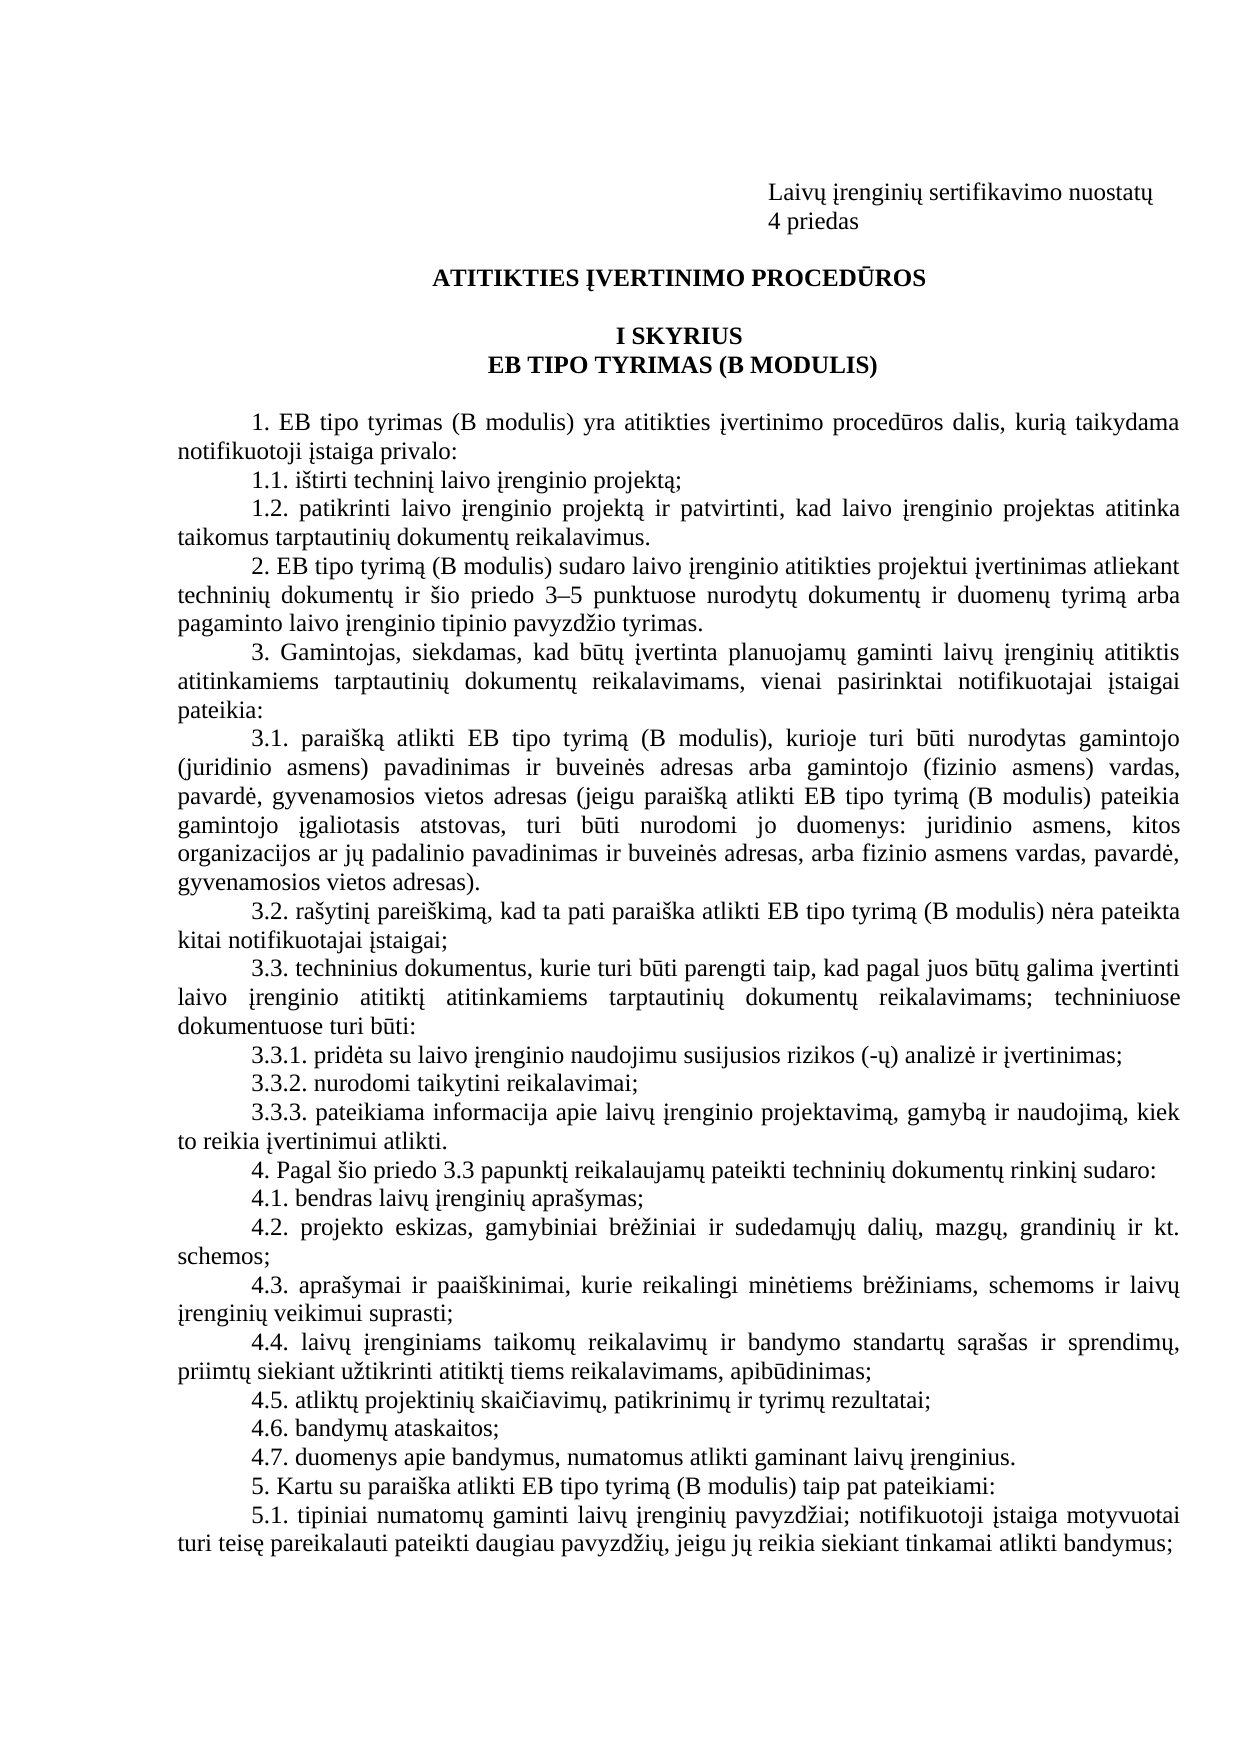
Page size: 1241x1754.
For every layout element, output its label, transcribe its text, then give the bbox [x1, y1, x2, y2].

text 3.1. paraišką atlikti EB tipo tyrimą (B modulis), kurioje turi būti nurodytas gamintojo (juridinio asmens) pavadinimas ir buveinės adresas arba gamintojo (fizinio asmens) vardas, pavardė, gyvenamosios vietos adresas (jeigu paraišką atlikti EB tipo tyrimą (B modulis) pateikia gamintojo įgaliotasis atstovas, turi būti nurodomi jo duomenys: juridinio asmens, kitos organizacijos ar jų padalinio pavadinimas ir buveinės adresas, arba fizinio asmens vardas, pavardė, gyvenamosios vietos adresas). [177, 723, 1181, 896]
text 4.5. atliktų projektinių skaičiavimų, patikrinimų ir tyrimų rezultatai; [177, 1385, 1181, 1413]
text ATITIKTIES ĮVERTINIMO PROCEDŪROS [177, 263, 1181, 292]
text I SKYRIUS [177, 321, 1181, 350]
text 1. EB tipo tyrimas (B modulis) yra atitikties įvertinimo procedūros dalis, kurią taikydama notifikuotoji įstaiga privalo: [177, 407, 1181, 465]
text 5.1. tipiniai numatomų gaminti laivų įrenginių pavyzdžiai; notifikuotoji įstaiga motyvuotai turi teisę pareikalauti pateikti daugiau pavyzdžių, jeigu jų reikia siekiant tinkamai atlikti bandymus; [177, 1500, 1181, 1557]
text 4.1. bendras laivų įrenginių aprašymas; [177, 1183, 1181, 1212]
text 4.3. aprašymai ir paaiškinimai, kurie reikalingi minėtiems brėžiniams, schemoms ir laivų įrenginių veikimui suprasti; [177, 1270, 1181, 1327]
text 3.3.2. nurodomi taikytini reikalavimai; [177, 1068, 1181, 1097]
text 4 priedas [768, 206, 1181, 235]
text 3.3.1. pridėta su laivo įrenginio naudojimu susijusios rizikos (-ų) analizė ir įvertinimas; [177, 1040, 1181, 1068]
text Laivų įrenginių sertifikavimo nuostatų [768, 177, 1181, 206]
text 3. Gamintojas, siekdamas, kad būtų įvertinta planuojamų gaminti laivų įrenginių atitiktis atitinkamiems tarptautinių dokumentų reikalavimams, vienai pasirinktai notifikuotajai įstaigai pateikia: [177, 637, 1181, 723]
text 4.4. laivų įrenginiams taikomų reikalavimų ir bandymo standartų sąrašas ir sprendimų, priimtų siekiant užtikrinti atitiktį tiems reikalavimams, apibūdinimas; [177, 1327, 1181, 1385]
text 4. Pagal šio priedo 3.3 papunktį reikalaujamų pateikti techninių dokumentų rinkinį sudaro: [177, 1155, 1181, 1183]
text 2. EB tipo tyrimą (B modulis) sudaro laivo įrenginio atitikties projektui įvertinimas atliekant techninių dokumentų ir šio priedo 3–5 punktuose nurodytų dokumentų ir duomenų tyrimą arba pagaminto laivo įrenginio tipinio pavyzdžio tyrimas. [177, 551, 1181, 637]
text 3.3.3. pateikiama informacija apie laivų įrenginio projektavimą, gamybą ir naudojimą, kiek to reikia įvertinimui atlikti. [177, 1097, 1181, 1155]
text 4.2. projekto eskizas, gamybiniai brėžiniai ir sudedamųjų dalių, mazgų, grandinių ir kt. schemos; [177, 1212, 1181, 1270]
text 4.6. bandymų ataskaitos; [177, 1413, 1181, 1442]
text 1.1. ištirti techninį laivo įrenginio projektą; [177, 465, 1181, 493]
text 3.3. techninius dokumentus, kurie turi būti parengti taip, kad pagal juos būtų galima įvertinti laivo įrenginio atitiktį atitinkamiems tarptautinių dokumentų reikalavimams; techniniuose dokumentuose turi būti: [177, 953, 1181, 1040]
text 4.7. duomenys apie bandymus, numatomus atlikti gaminant laivų įrenginius. [177, 1442, 1181, 1471]
text 3.2. rašytinį pareiškimą, kad ta pati paraiška atlikti EB tipo tyrimą (B modulis) nėra pateikta kitai notifikuotajai įstaigai; [177, 896, 1181, 953]
text EB TIPO TYRIMAS (B MODULIS) [177, 350, 1181, 378]
text 5. Kartu su paraiška atlikti EB tipo tyrimą (B modulis) taip pat pateikiami: [177, 1471, 1181, 1500]
text 1.2. patikrinti laivo įrenginio projektą ir patvirtinti, kad laivo įrenginio projektas atitinka taikomus tarptautinių dokumentų reikalavimus. [177, 493, 1181, 551]
